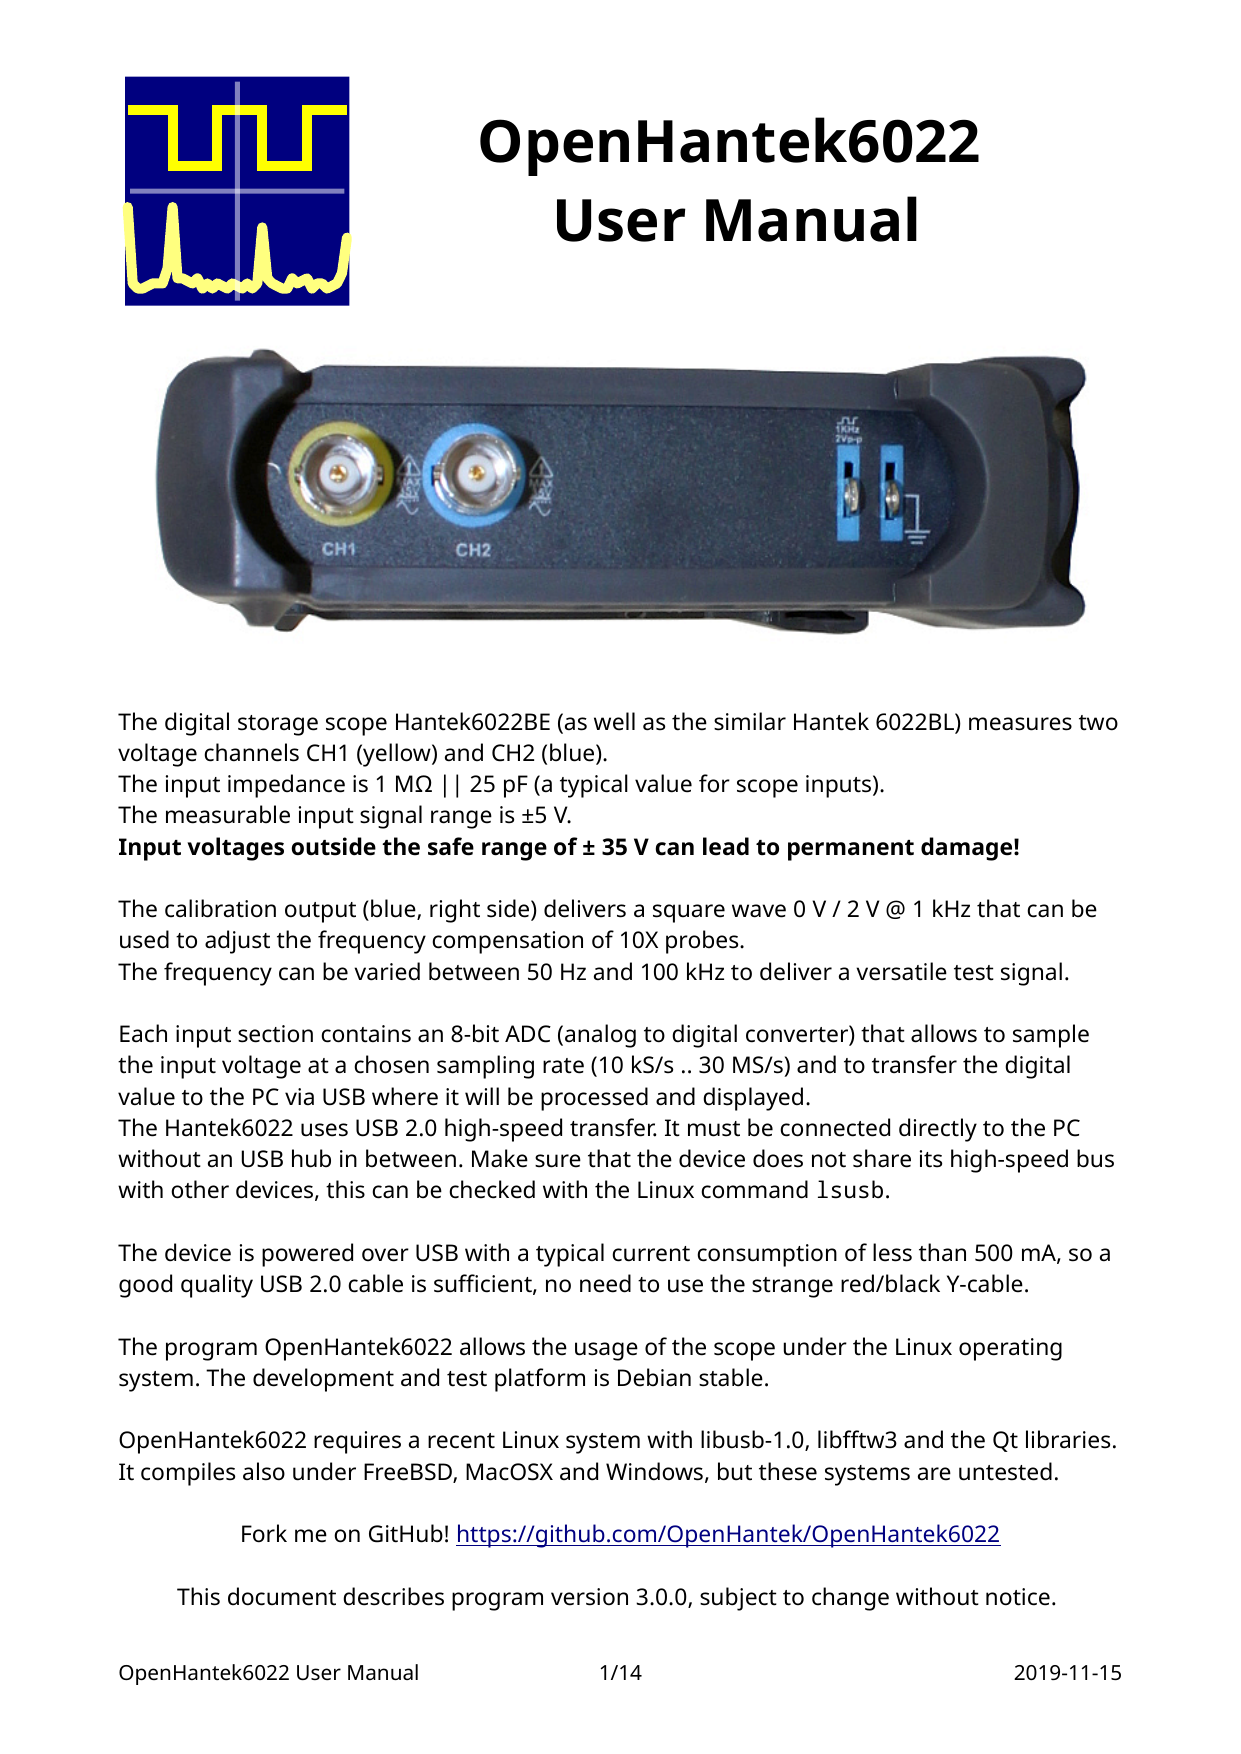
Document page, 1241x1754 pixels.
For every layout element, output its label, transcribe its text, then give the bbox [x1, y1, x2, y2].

text The measurable input signal range is ±5 V. [118, 799, 1122, 831]
text The calibration output (blue, right side) delivers a square wave 0 V / 2 V @ 1 kHz that can be used to adjust the frequency compensation of 10X probes. [118, 893, 1122, 956]
title [118, 100, 125, 259]
text OpenHantek6022 requires a recent Linux system with libusb-1.0, libfftw3 and the Qt libraries. It compiles also under FreeBSD, MacOSX and Windows, but these systems are untested. [118, 1424, 1122, 1487]
text Each input section contains an 8-bit ADC (analog to digital converter) that allows to sample the input voltage at a chosen sampling rate (10 kS/s .. 30 MS/s) and to transfer the digital value to the PC via USB where it will be processed and displayed. [118, 1018, 1122, 1112]
text The frequency can be varied between 50 Hz and 100 kHz to deliver a versatile test signal. [118, 956, 1122, 987]
text The Hantek6022 uses USB 2.0 high-speed transfer. It must be connected directly to the PC without an USB hub in between. Make sure that the device does not share its high-speed bus with other devices, this can be checked with the Linux command lsusb. [118, 1112, 1122, 1206]
picture [118, 305, 1113, 677]
text This document describes program version 3.0.0, subject to change without notice. [118, 1581, 1122, 1612]
text The device is powered over USB with a typical current consumption of less than 500 mA, so a good quality USB 2.0 cable is sufficient, no need to use the strange red/black Y-cable. [118, 1237, 1122, 1299]
title OpenHantek6022 User Manual [350, 100, 1122, 259]
text The program OpenHantek6022 allows the usage of the scope under the Linux operating system. The development and test platform is Debian stable. [118, 1331, 1122, 1393]
text The digital storage scope Hantek6022BE (as well as the similar Hantek 6022BL) measures two voltage channels CH1 (yellow) and CH2 (blue). [118, 706, 1122, 768]
text Fork me on GitHub! https://github.com/OpenHantek/OpenHantek6022 [118, 1518, 1122, 1549]
text The input impedance is 1 MΩ || 25 pF (a typical value for scope inputs). [118, 768, 1122, 799]
text Input voltages outside the safe range of ± 35 V can lead to permanent damage! [118, 831, 1122, 862]
